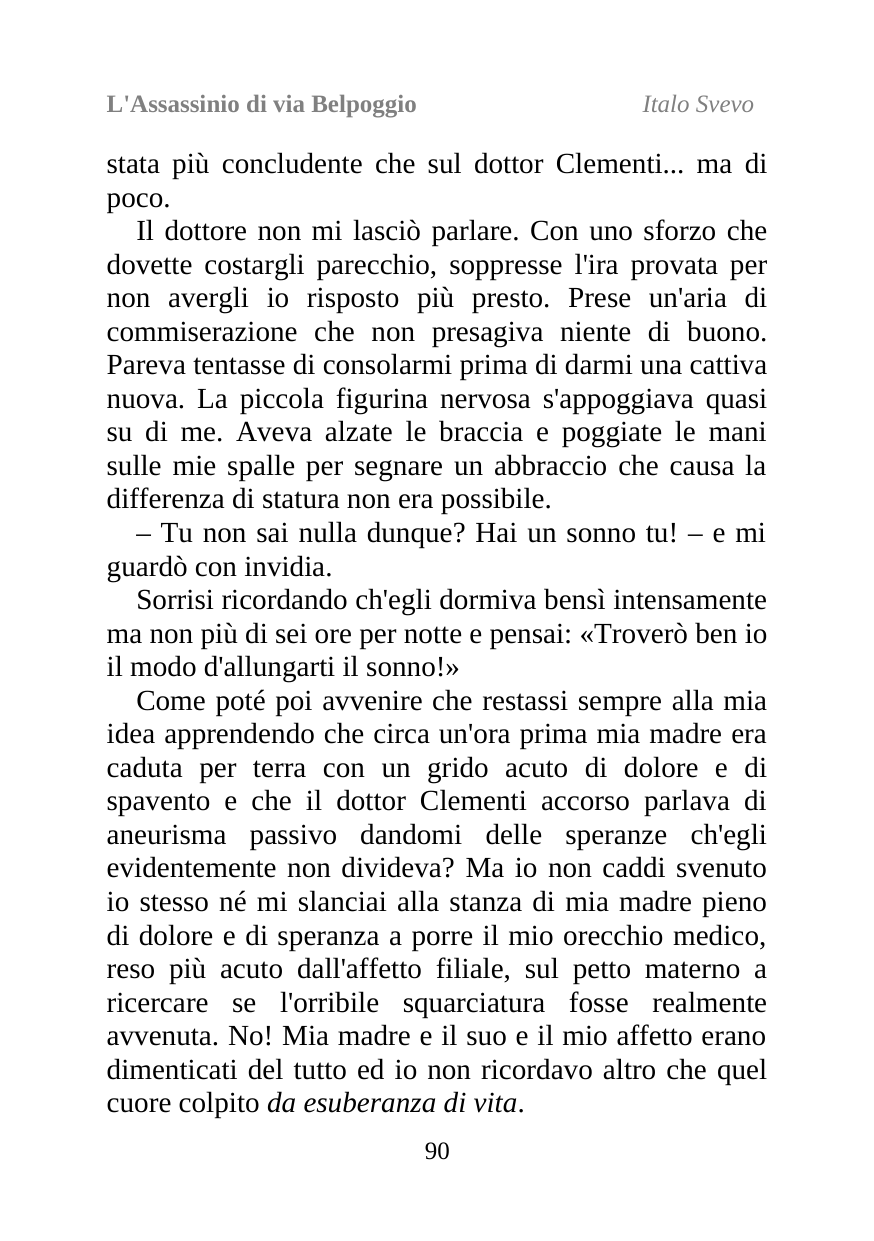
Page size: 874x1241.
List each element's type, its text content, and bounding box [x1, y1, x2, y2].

text stata più concludente che sul dottor Clementi... ma di poco. [106, 146, 768, 213]
text Il dottore non mi lasciò parlare. Con uno sforzo che dovette costargli parecchio, soppresse l'ira provata per non avergli io risposto più presto. Prese un'aria di commiserazione che non presagiva niente di buono. Pareva tentasse di consolarmi prima di darmi una cattiva nuova. La piccola figurina nervosa s'appoggiava quasi su di me. Aveva alzate le braccia e poggiate le mani sulle mie spalle per segnare un abbraccio che causa la differenza di statura non era possibile. [106, 213, 768, 515]
text – Tu non sai nulla dunque? Hai un sonno tu! – e mi guardò con invidia. [106, 515, 768, 582]
text Sorrisi ricordando ch'egli dormiva bensì intensamente ma non più di sei ore per notte e pensai: «Troverò ben io il modo d'allungarti il sonno!» [106, 582, 768, 683]
text Come poté poi avvenire che restassi sempre alla mia idea apprendendo che circa un'ora prima mia madre era caduta per terra con un grido acuto di dolore e di spavento e che il dottor Clementi accorso parlava di aneurisma passivo dandomi delle speranze ch'egli evidentemente non divideva? Ma io non caddi svenuto io stesso né mi slanciai alla stanza di mia madre pieno di dolore e di speranza a porre il mio orecchio medico, reso più acuto dall'affetto filiale, sul petto materno a ricercare se l'orribile squarciatura fosse realmente avvenuta. No! Mia madre e il suo e il mio affetto erano dimenticati del tutto ed io non ricordavo altro che quel cuore colpito da esuberanza di vita. [106, 683, 768, 1119]
